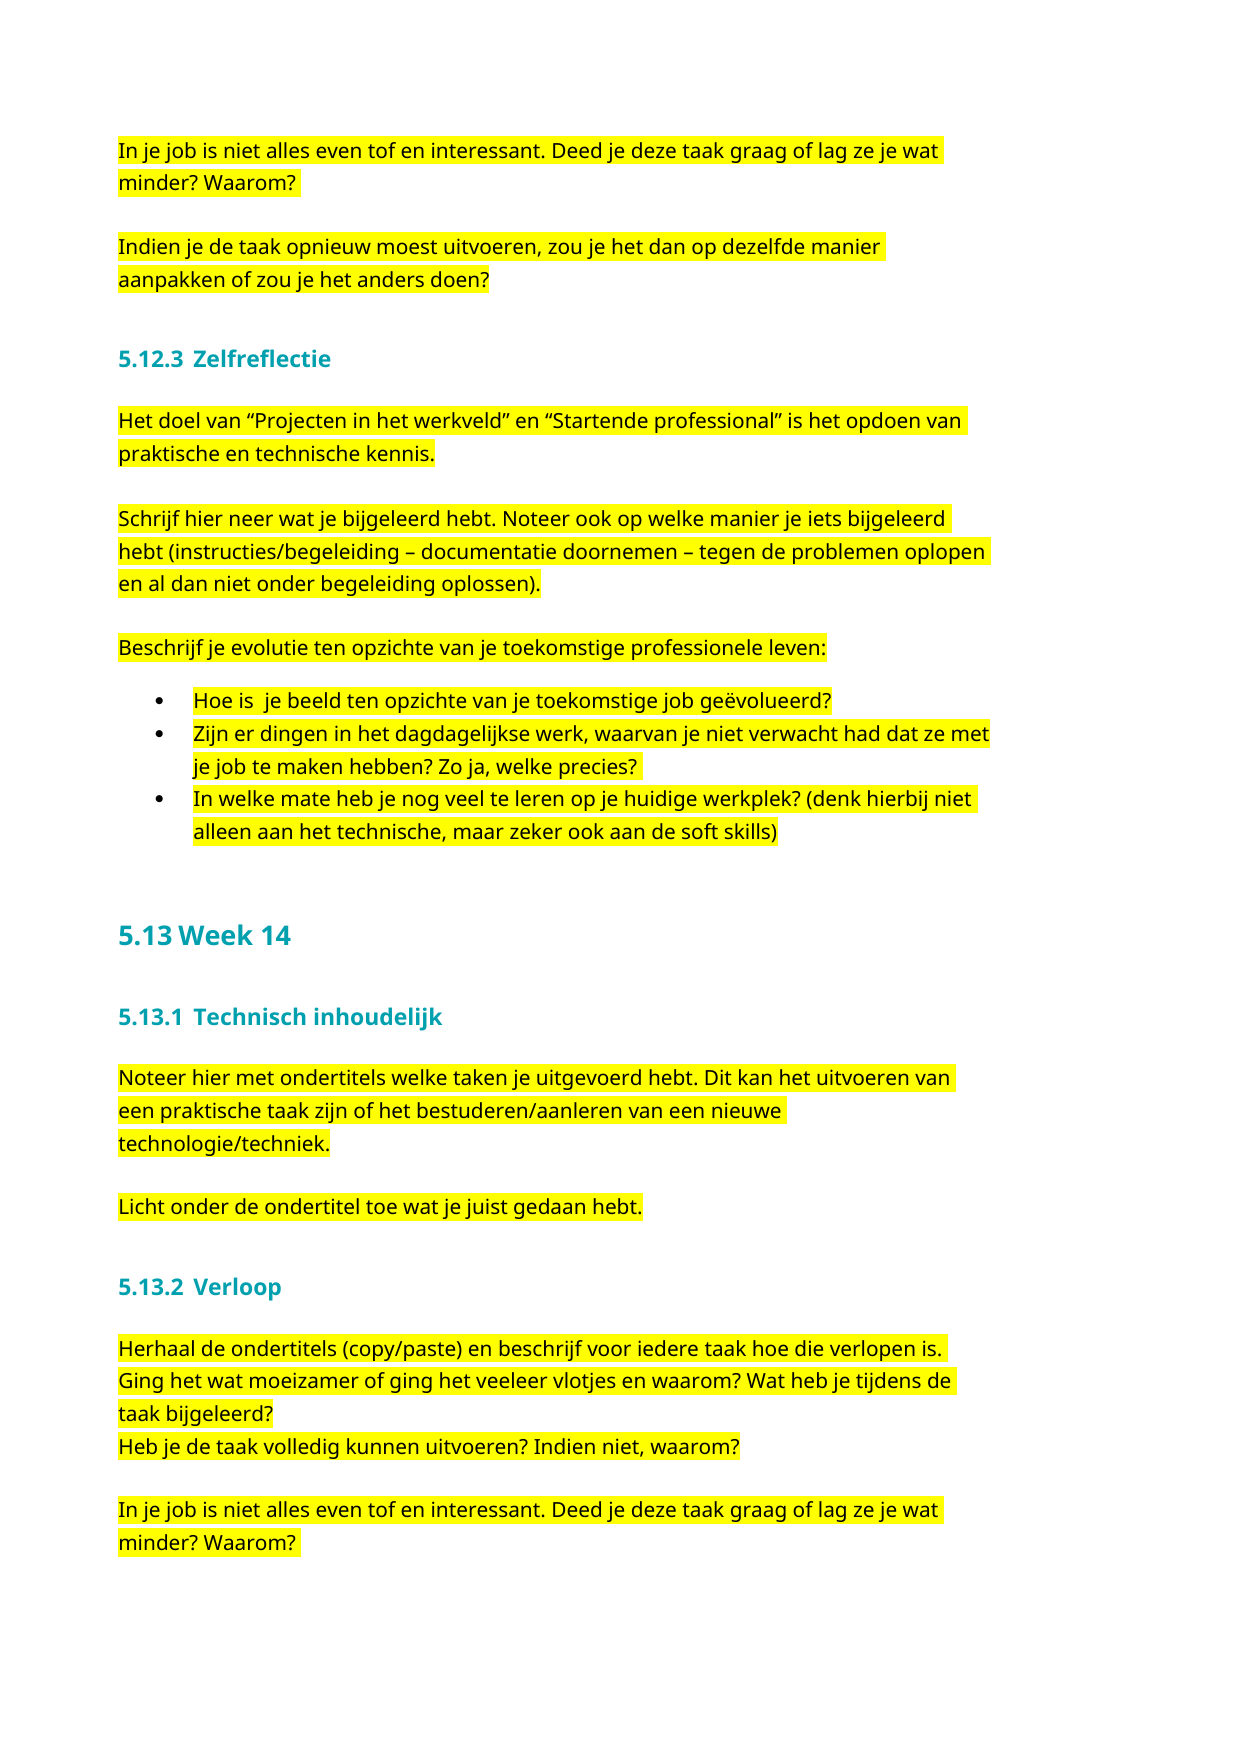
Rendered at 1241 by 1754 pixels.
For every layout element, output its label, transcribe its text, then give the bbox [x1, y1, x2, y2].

text Herhaal de ondertitels (copy/paste) en beschrijf voor iedere taak hoe die verlopen is. Ging het wat moeizamer of ging het veeleer vlotjes en waarom? Wat heb je tijdens de taak bijgeleerd? Heb je de taak volledig kunnen uitvoeren? Indien niet, waarom? [118, 1334, 992, 1460]
list In welke mate heb je nog veel te leren op je huidige werkplek? (denk hierbij niet alleen aan het technische, maar zeker ook aan de soft skills) [156, 784, 992, 846]
text In je job is niet alles even tof en interessant. Deed je deze taak graag of lag ze je wat minder? Waarom? [118, 1496, 992, 1557]
text Het doel van “Projecten in het werkveld” en “Startende professional” is het opdoen van praktische en technische kennis. Schrijf hier neer wat je bijgeleerd hebt. Noteer ook op welke manier je iets bijgeleerd hebt (instructies/begeleiding – documentatie doornemen – tegen de problemen oplopen en al dan niet onder begeleiding oplossen). [118, 406, 992, 598]
list Zijn er dingen in het dagdagelijkse werk, waarvan je niet verwacht had dat ze met je job te maken hebben? Zo ja, welke precies? [156, 719, 992, 780]
text Noteer hier met ondertitels welke taken je uitgevoerd hebt. Dit kan het uitvoeren van een praktische taak zijn of het bestuderen/aanleren van een nieuwe technologie/techniek. [118, 1063, 992, 1157]
text Indien je de taak opnieuw moest uitvoeren, zou je het dan op dezelfde manier aanpakken of zou je het anders doen? [118, 232, 992, 293]
subtitle Zelfreflectie [118, 343, 992, 374]
text Licht onder de ondertitel toe wat je juist gedaan hebt. [118, 1192, 992, 1221]
text In je job is niet alles even tof en interessant. Deed je deze taak graag of lag ze je wat minder? Waarom? [118, 136, 992, 197]
text Beschrijf je evolutie ten opzichte van je toekomstige professionele leven: [118, 633, 992, 662]
subtitle Technisch inhoudelijk [118, 1000, 992, 1032]
list Hoe is je beeld ten opzichte van je toekomstige job geëvolueerd? [156, 687, 992, 715]
subtitle Verloop [118, 1271, 992, 1302]
subtitle Week 14 [118, 916, 992, 953]
